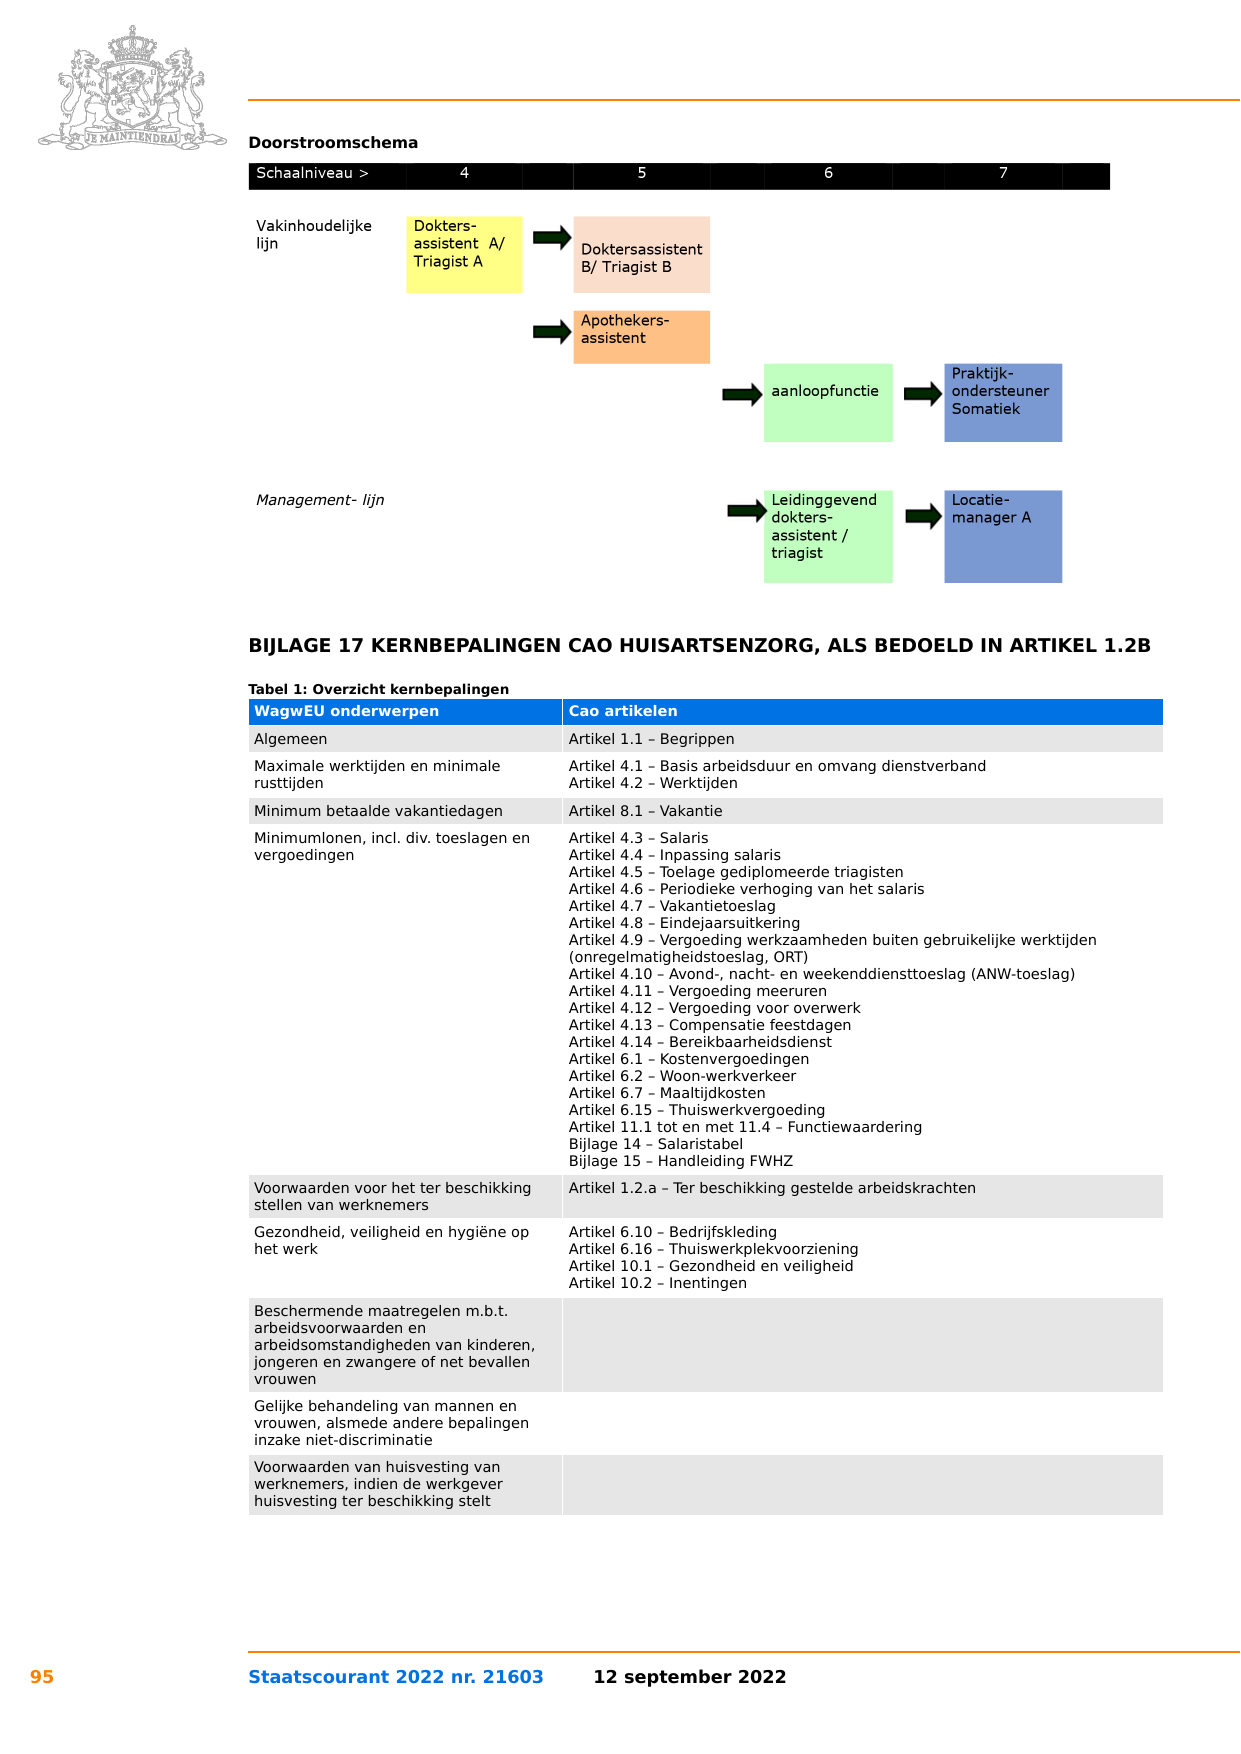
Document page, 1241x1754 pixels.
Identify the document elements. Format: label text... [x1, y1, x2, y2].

table_cell [563, 1393, 1163, 1453]
table_cell Voorwaarden van huisvesting van werknemers, indien de werkgever huisvesting ter beschikking stelt [249, 1455, 562, 1515]
table_cell Artikel 1.1 – Begrippen [563, 726, 1163, 752]
table_cell [563, 1298, 1163, 1392]
table_cell Gelijke behandeling van mannen en vrouwen, alsmede andere bepalingen inzake niet-discriminatie [249, 1393, 562, 1453]
table_cell Maximale werktijden en minimale rusttijden [249, 754, 562, 797]
table_cell Artikel 4.3 – Salaris Artikel 4.4 – Inpassing salaris Artikel 4.5 – Toelage gediplomeerde triagisten Artikel 4.6 – Periodieke verhoging van het salaris Artikel 4.7 – Vakantietoeslag Artikel 4.8 – Eindejaarsuitkering Artikel 4.9 – Vergoeding werkzaamheden buiten gebruikelijke werktijden (onregelmatigheidstoeslag, ORT) Artikel 4.10 – Avond-, nacht- en weekenddiensttoeslag (ANW-toeslag) Artikel 4.11 – Vergoeding meeruren Artikel 4.12 – Vergoeding voor overwerk Artikel 4.13 – Compensatie feestdagen Artikel 4.14 – Bereikbaarheidsdienst Artikel 6.1 – Kostenvergoedingen Artikel 6.2 – Woon-werkverkeer Artikel 6.7 – Maaltijdkosten Artikel 6.15 – Thuiswerkvergoeding Artikel 11.1 tot en met 11.4 – Functiewaardering Bijlage 14 – Salaristabel Bijlage 15 – Handleiding FWHZ [563, 825, 1163, 1174]
table_cell Voorwaarden voor het ter beschikking stellen van werknemers [249, 1175, 562, 1218]
subtitle BIJLAGE 17 KERNBEPALINGEN CAO HUISARTSENZORG, ALS BEDOELD IN ARTIKEL 1.2B [248, 635, 1163, 657]
picture [248, 163, 1111, 583]
table_cell Minimumlonen, incl. div. toeslagen en vergoedingen [249, 825, 562, 1174]
table_cell Algemeen [249, 726, 562, 752]
table_cell Artikel 4.1 – Basis arbeidsduur en omvang dienstverband Artikel 4.2 – Werktijden [563, 754, 1163, 797]
table_header Tabel 1: Overzicht kernbepalingen [248, 682, 1163, 698]
table_cell [563, 1455, 1163, 1515]
text Doorstroomschema [248, 134, 1110, 152]
table_cell Minimum betaalde vakantiedagen [249, 798, 562, 824]
table_cell WagwEU onderwerpen [249, 699, 562, 725]
table_cell Artikel 1.2.a – Ter beschikking gestelde arbeidskrachten [563, 1175, 1163, 1218]
table_cell Gezondheid, veiligheid en hygiëne op het werk [249, 1220, 562, 1297]
table_cell Artikel 8.1 – Vakantie [563, 798, 1163, 824]
table_cell Cao artikelen [563, 699, 1163, 725]
table_cell Beschermende maatregelen m.b.t. arbeidsvoorwaarden en arbeidsomstandigheden van kinderen, jongeren en zwangere of net bevallen vrouwen [249, 1298, 562, 1392]
table_cell Artikel 6.10 – Bedrijfskleding Artikel 6.16 – Thuiswerkplekvoorziening Artikel 10.1 – Gezondheid en veiligheid Artikel 10.2 – Inentingen [563, 1220, 1163, 1297]
picture [38, 25, 227, 150]
